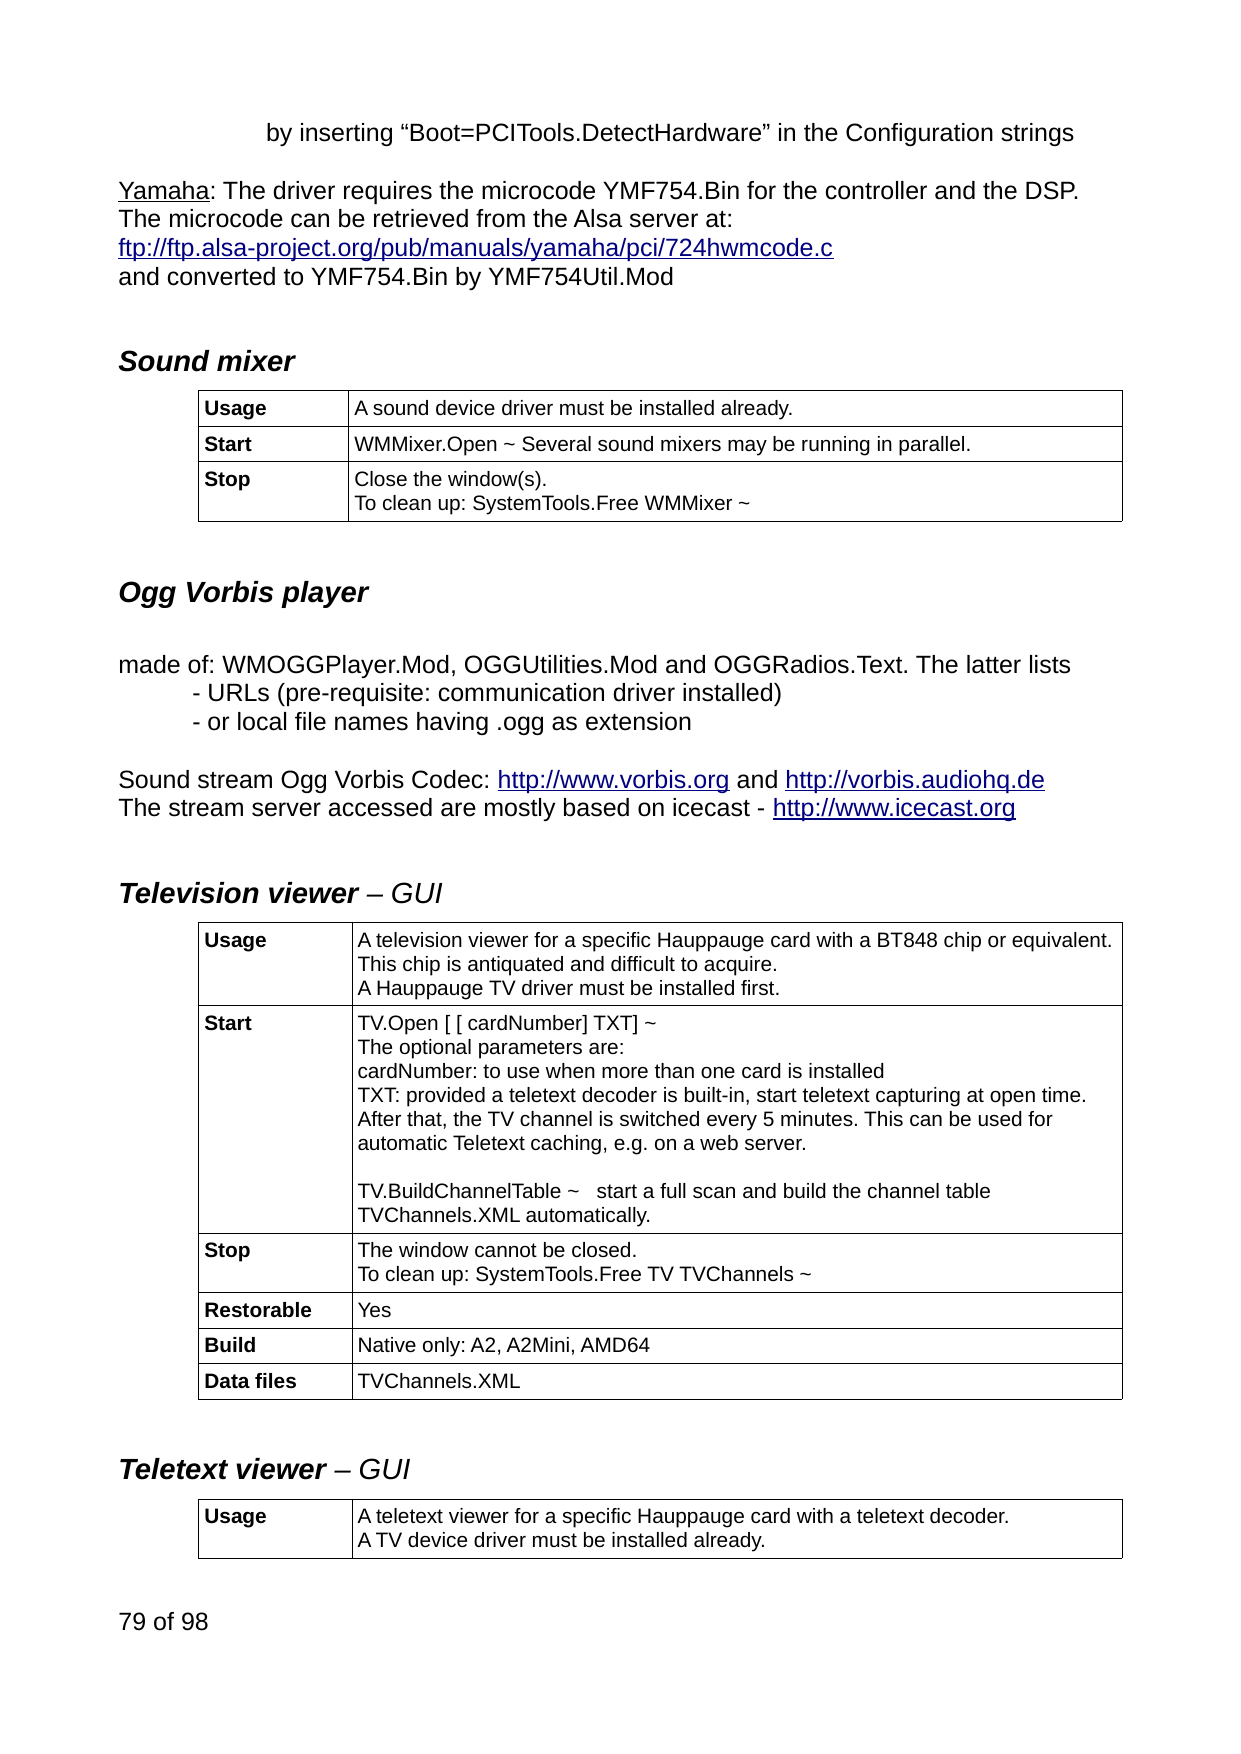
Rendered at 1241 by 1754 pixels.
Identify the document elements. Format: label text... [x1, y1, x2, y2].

table_cell Restorable [199, 1293, 352, 1327]
table_cell Build [199, 1329, 352, 1363]
table_header A teletext viewer for a specific Hauppauge card with a teletext decoder. A TV device driver must be installed already. [353, 1500, 1122, 1558]
table_cell Yes [353, 1293, 1122, 1327]
table_cell Close the window(s). To clean up: SystemTools.Free WMMixer ~ [349, 462, 1122, 521]
table_cell Start [199, 427, 348, 461]
table_header Usage [199, 1500, 352, 1558]
subtitle Teletext viewer – GUI [118, 1452, 1122, 1486]
text and converted to YMF754.Bin by YMF754Util.Mod [118, 262, 1122, 291]
table_cell Data files [199, 1364, 352, 1398]
table_cell The window cannot be closed. To clean up: SystemTools.Free TV TVChannels ~ [353, 1234, 1122, 1292]
table_cell TVChannels.XML [353, 1364, 1122, 1398]
subtitle Sound mixer [118, 344, 1122, 378]
text made of: WMOGGPlayer.Mod, OGGUtilities.Mod and OGGRadios.Text. The latter lists - URLs (pre-requisite: communication driver installed) - or local file names having .ogg as extension [118, 649, 1122, 736]
text Yamaha: The driver requires the microcode YMF754.Bin for the controller and the DSP. The microcode can be retrieved from the Alsa server at: [118, 176, 1122, 233]
table_cell Stop [199, 1234, 352, 1292]
table_header Usage [199, 923, 352, 1005]
subtitle Television viewer – GUI [118, 876, 1122, 909]
table_cell TV.Open [ [ cardNumber] TXT] ~ The optional parameters are: cardNumber: to use when more than one card is installed TXT: provided a teletext decoder is built-in, start teletext capturing at open time. After that, the TV channel is switched every 5 minutes. This can be used for automatic Teletext caching, e.g. on a web server. TV.BuildChannelTable ~ start a full scan and build the channel table TVChannels.XML automatically. [353, 1006, 1122, 1232]
text by inserting “Boot=PCITools.DetectHardware” in the Configuration strings [118, 118, 1122, 147]
table_cell Stop [199, 462, 348, 521]
text ftp://ftp.alsa-project.org/pub/manuals/yamaha/pci/724hwmcode.c [118, 233, 1122, 262]
text Sound stream Ogg Vorbis Codec: http://www.vorbis.org and http://vorbis.audiohq.de [118, 764, 1122, 793]
text The stream server accessed are mostly based on icecast - http://www.icecast.org [118, 793, 1122, 822]
table_header A television viewer for a specific Hauppauge card with a BT848 chip or equivalent. This chip is antiquated and difficult to acquire. A Hauppauge TV driver must be installed first. [353, 923, 1122, 1005]
subtitle Ogg Vorbis player [118, 575, 1122, 608]
table_header Usage [199, 391, 348, 426]
table_cell WMMixer.Open ~ Several sound mixers may be running in parallel. [349, 427, 1122, 461]
table_cell Start [199, 1006, 352, 1232]
table_cell Native only: A2, A2Mini, AMD64 [353, 1329, 1122, 1363]
table_header A sound device driver must be installed already. [349, 391, 1122, 426]
